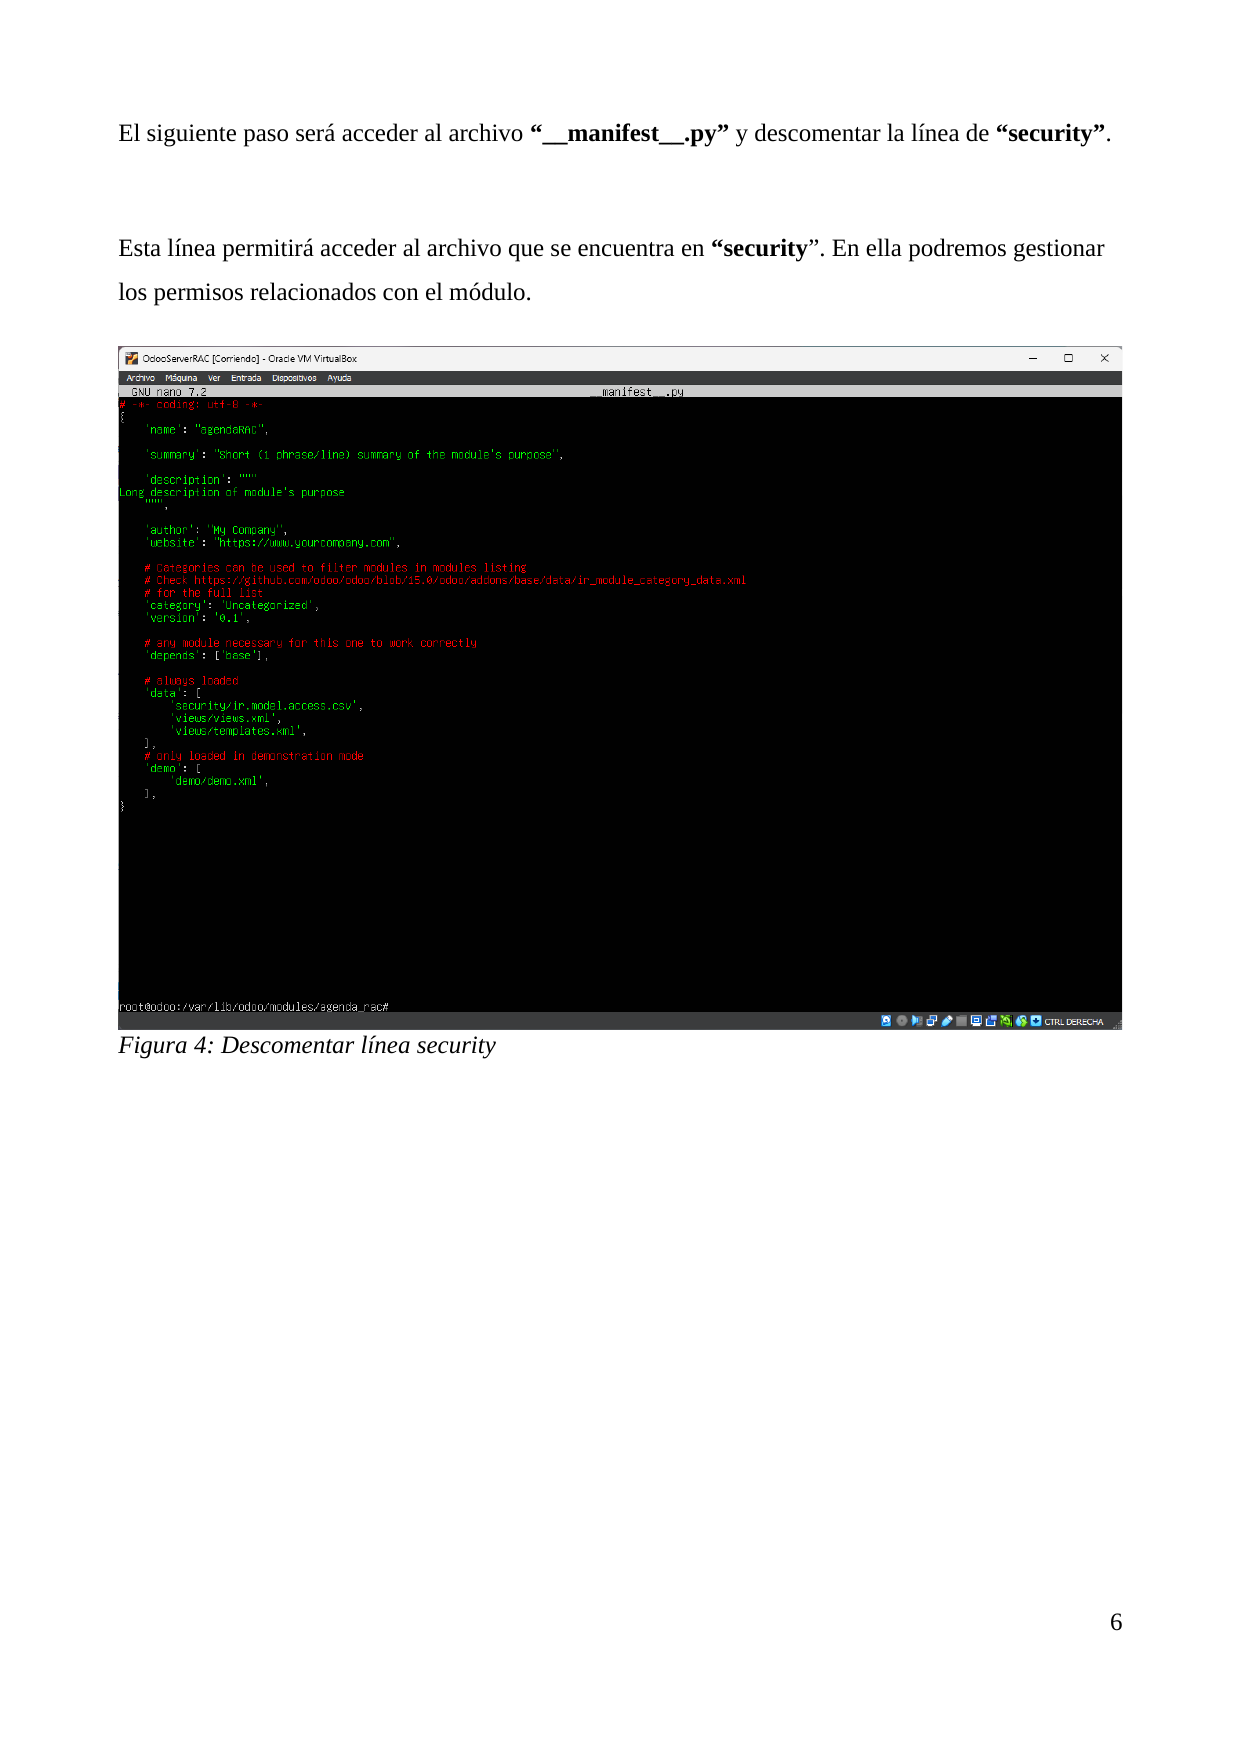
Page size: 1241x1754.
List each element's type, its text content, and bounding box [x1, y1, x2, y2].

text El siguiente paso será acceder al archivo “__manifest__.py” y descomentar la línea de “security”. [118, 118, 1122, 147]
text Figura 4: Descomentar línea security [118, 1030, 1122, 1058]
text Esta línea permitirá acceder al archivo que se encuentra en “security”. En ella podremos gestionar los permisos relacionados con el módulo. [118, 233, 1122, 305]
picture [118, 346, 1123, 1030]
